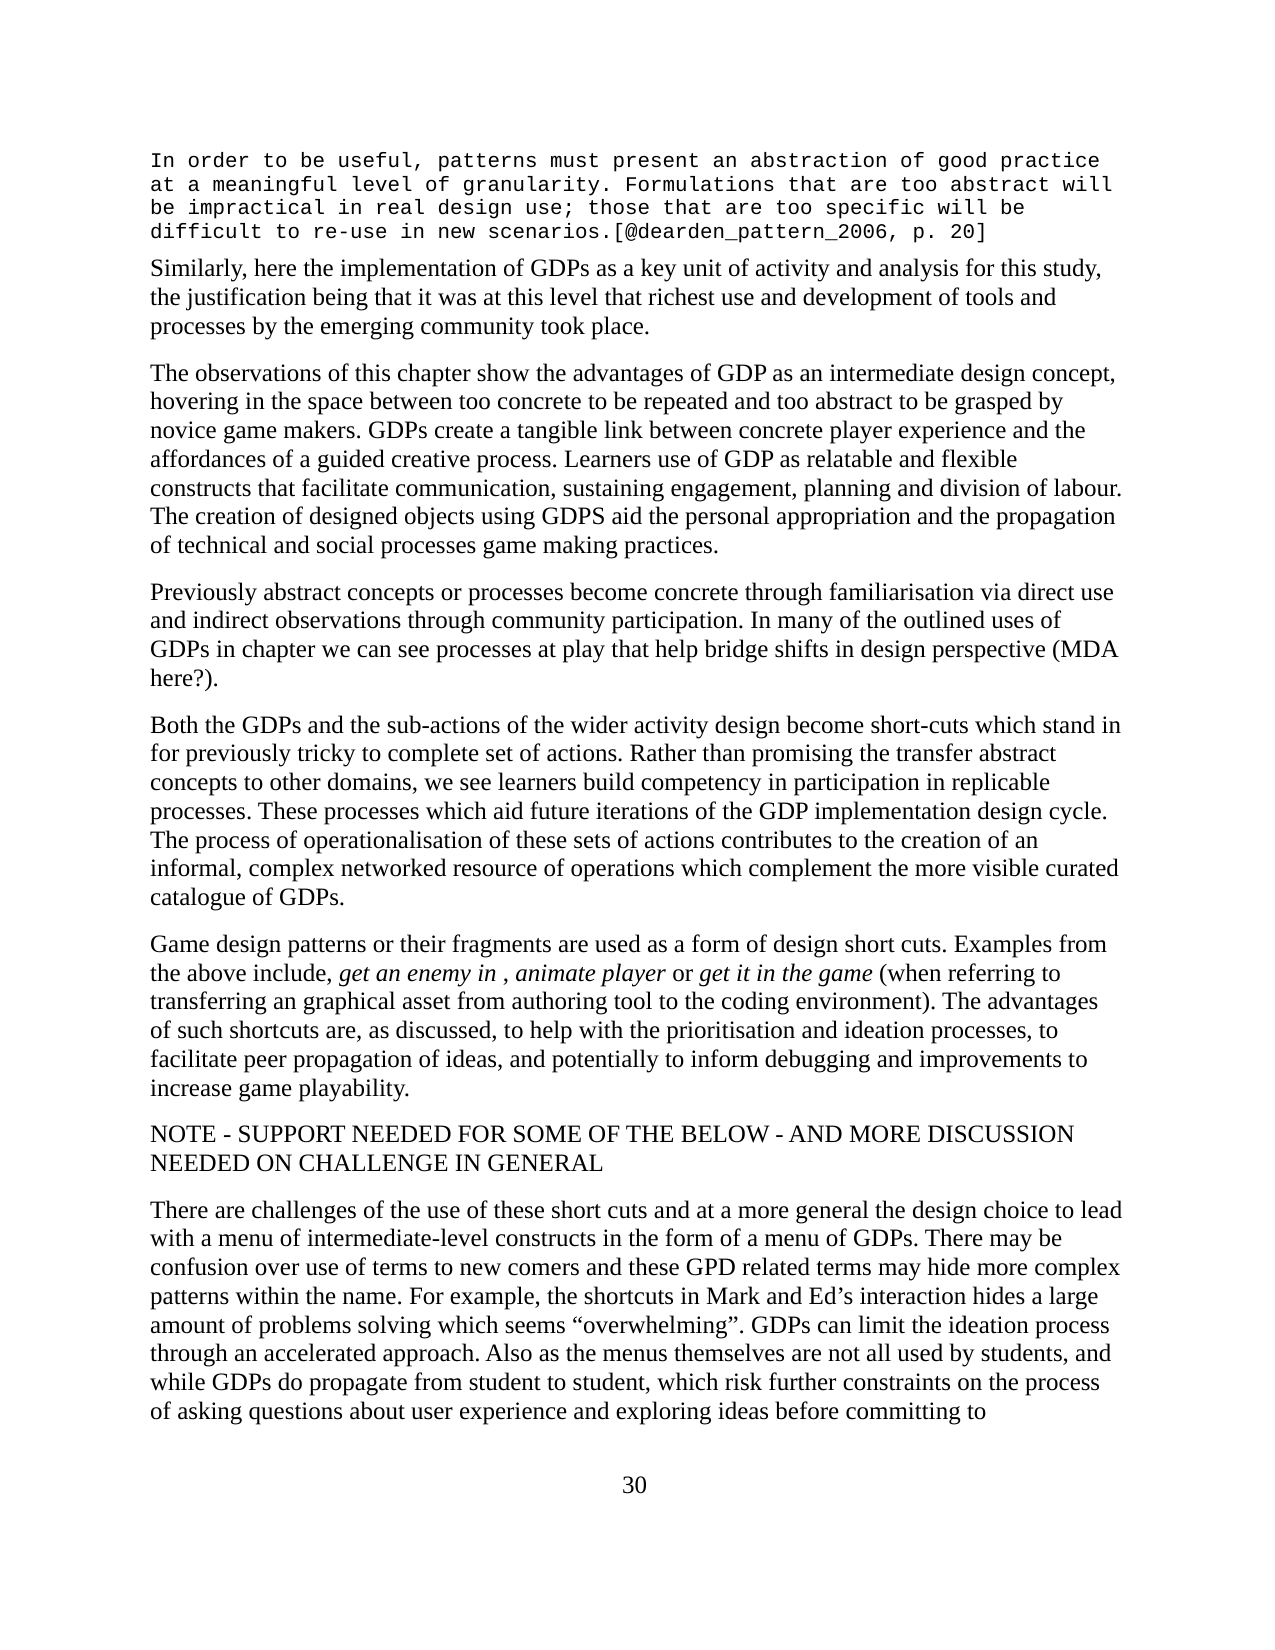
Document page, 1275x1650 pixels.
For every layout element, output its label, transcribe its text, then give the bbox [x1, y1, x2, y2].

text There are challenges of the use of these short cuts and at a more general the design choice to lead with a menu of intermediate-level constructs in the form of a menu of GDPs. There may be confusion over use of terms to new comers and these GPD related terms may hide more complex patterns within the name. For example, the shortcuts in Mark and Ed’s interaction hides a large amount of problems solving which seems “overwhelming”. GDPs can limit the ideation process through an accelerated approach. Also as the menus themselves are not all used by students, and while GDPs do propagate from student to student, which risk further constraints on the process of asking questions about user experience and exploring ideas before committing to [150, 1195, 1125, 1425]
text Previously abstract concepts or processes become concrete through familiarisation via direct use and indirect observations through community participation. In many of the outlined uses of GDPs in chapter we can see processes at play that help bridge shifts in design perspective (MDA here?). [150, 577, 1125, 692]
text NOTE - SUPPORT NEEDED FOR SOME OF THE BELOW - AND MORE DISCUSSION NEEDED ON CHALLENGE IN GENERAL [150, 1119, 1125, 1177]
text The observations of this chapter show the advantages of GDP as an intermediate design concept, hovering in the space between too concrete to be repeated and too abstract to be grasped by novice game makers. GDPs create a tangible link between concrete player experience and the affordances of a guided creative process. Learners use of GDP as relatable and flexible constructs that facilitate communication, sustaining engagement, planning and division of labour. The creation of designed objects using GDPS aid the personal appropriation and the propagation of technical and social processes game making practices. [150, 358, 1125, 559]
text Game design patterns or their fragments are used as a form of design short cuts. Examples from the above include, get an enemy in , animate player or get it in the game (when referring to transferring an graphical asset from authoring tool to the coding environment). The advantages of such shortcuts are, as discussed, to help with the prioritisation and ideation processes, to facilitate peer propagation of ideas, and potentially to inform debugging and improvements to increase game playability. [150, 929, 1125, 1101]
text In order to be useful, patterns must present an abstraction of good practice at a meaningful level of granularity. Formulations that are too abstract will be impractical in real design use; those that are too specific will be difficult to re-use in new scenarios.[@dearden_pattern_2006, p. 20] [150, 150, 1125, 244]
text Similarly, here the implementation of GDPs as a key unit of activity and analysis for this study, the justification being that it was at this level that richest use and development of tools and processes by the emerging community took place. [150, 253, 1125, 340]
text Both the GDPs and the sub-actions of the wider activity design become short-cuts which stand in for previously tricky to complete set of actions. Rather than promising the transfer abstract concepts to other domains, we see learners build competency in participation in replicable processes. These processes which aid future iterations of the GDP implementation design cycle. The process of operationalisation of these sets of actions contributes to the creation of an informal, complex networked resource of operations which complement the more visible curated catalogue of GDPs. [150, 710, 1125, 911]
